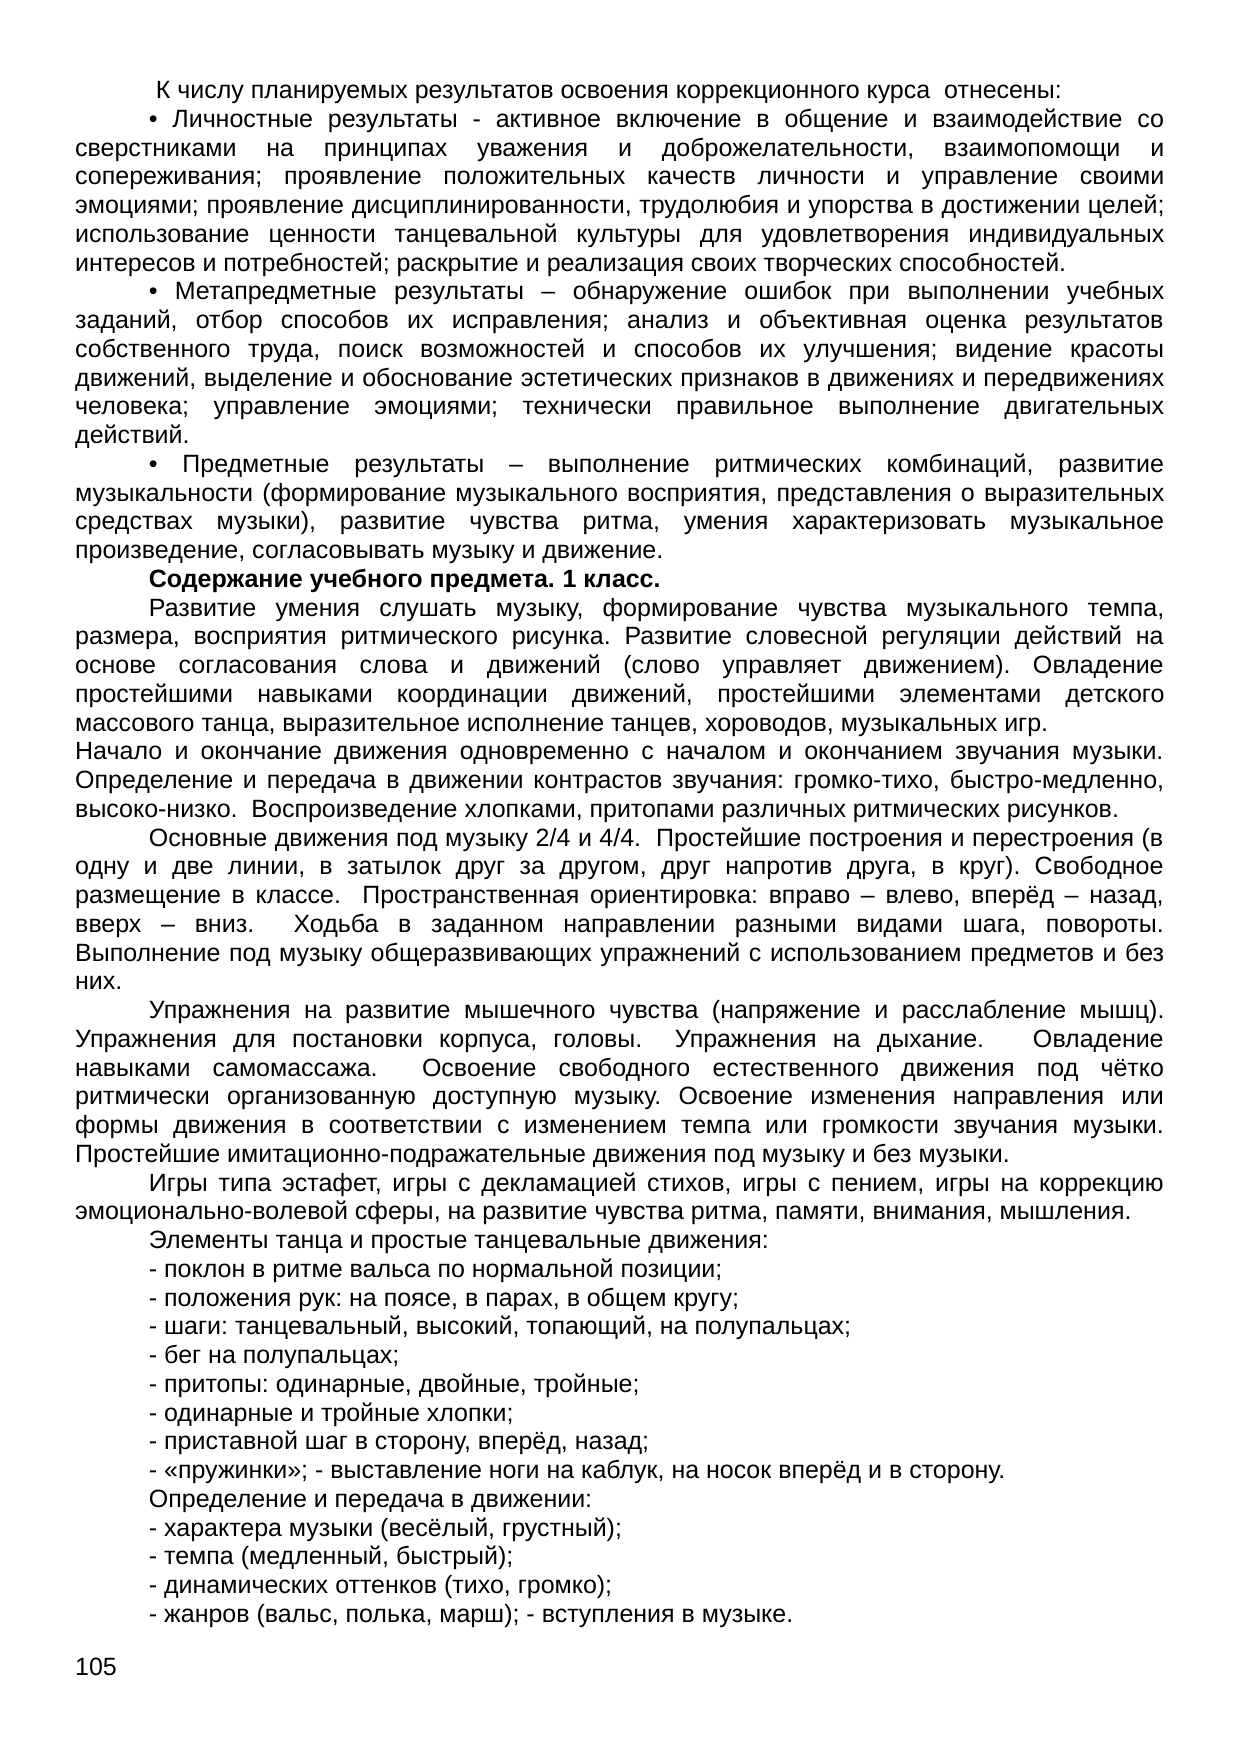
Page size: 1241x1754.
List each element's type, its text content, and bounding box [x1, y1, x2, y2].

text - динамических оттенков (тихо, громко); [75, 1570, 1165, 1599]
text • Личностные результаты - активное включение в общение и взаимодействие со сверстниками на принципах уважения и доброжелательности, взаимопомощи и сопереживания; проявление положительных качеств личности и управление своими эмоциями; проявление дисциплинированности, трудолюбия и упорства в достижении целей; использование ценности танцевальной культуры для удовлетворения индивидуальных интересов и потребностей; раскрытие и реализация своих творческих способностей. [75, 104, 1165, 276]
text Основные движения под музыку 2/4 и 4/4. Простейшие построения и перестроения (в одну и две линии, в затылок друг за другом, друг напротив друга, в круг). Свободное размещение в классе. Пространственная ориентировка: вправо – влево, вперёд – назад, вверх – вниз. Ходьба в заданном направлении разными видами шага, повороты. Выполнение под музыку общеразвивающих упражнений с использованием предметов и без них. [75, 822, 1165, 995]
text - шаги: танцевальный, высокий, топающий, на полупальцах; [75, 1311, 1165, 1340]
text Определение и передача в движении: [75, 1484, 1165, 1512]
text К числу планируемых результатов освоения коррекционного курса отнесены: [75, 75, 1165, 104]
text Развитие умения слушать музыку, формирование чувства музыкального темпа, размера, восприятия ритмического рисунка. Развитие словесной регуляции действий на основе согласования слова и движений (слово управляет движением). Овладение простейшими навыками координации движений, простейшими элементами детского массового танца, выразительное исполнение танцев, хороводов, музыкальных игр. [75, 592, 1165, 736]
text - жанров (вальс, полька, марш); - вступления в музыке. [75, 1599, 1165, 1627]
text Элементы танца и простые танцевальные движения: [75, 1225, 1165, 1254]
text - притопы: одинарные, двойные, тройные; [75, 1369, 1165, 1397]
text Игры типа эстафет, игры с декламацией стихов, игры с пением, игры на коррекцию эмоционально-волевой сферы, на развитие чувства ритма, памяти, внимания, мышления. [75, 1167, 1165, 1225]
text • Предметные результаты – выполнение ритмических комбинаций, развитие музыкальности (формирование музыкального восприятия, представления о выразительных средствах музыки), развитие чувства ритма, умения характеризовать музыкальное произведение, согласовывать музыку и движение. [75, 449, 1165, 564]
text - положения рук: на поясе, в парах, в общем кругу; [75, 1282, 1165, 1311]
text Содержание учебного предмета. 1 класс. [75, 564, 1165, 592]
text Упражнения на развитие мышечного чувства (напряжение и расслабление мышц). Упражнения для постановки корпуса, головы. Упражнения на дыхание. Овладение навыками самомассажа. Освоение свободного естественного движения под чётко ритмически организованную доступную музыку. Освоение изменения направления или формы движения в соответствии с изменением темпа или громкости звучания музыки. Простейшие имитационно-подражательные движения под музыку и без музыки. [75, 995, 1165, 1167]
text - поклон в ритме вальса по нормальной позиции; [75, 1254, 1165, 1282]
text - темпа (медленный, быстрый); [75, 1541, 1165, 1570]
text • Метапредметные результаты – обнаружение ошибок при выполнении учебных заданий, отбор способов их исправления; анализ и объективная оценка результатов собственного труда, поиск возможностей и способов их улучшения; видение красоты движений, выделение и обоснование эстетических признаков в движениях и передвижениях человека; управление эмоциями; технически правильное выполнение двигательных действий. [75, 276, 1165, 449]
text - одинарные и тройные хлопки; [75, 1397, 1165, 1426]
text - «пружинки»; - выставление ноги на каблук, на носок вперёд и в сторону. [75, 1455, 1165, 1484]
text - характера музыки (весёлый, грустный); [75, 1512, 1165, 1541]
text Начало и окончание движения одновременно с началом и окончанием звучания музыки. Определение и передача в движении контрастов звучания: громко-тихо, быстро-медленно, высоко-низко. Воспроизведение хлопками, притопами различных ритмических рисунков. [75, 736, 1165, 822]
text - бег на полупальцах; [75, 1340, 1165, 1369]
text - приставной шаг в сторону, вперёд, назад; [75, 1426, 1165, 1455]
